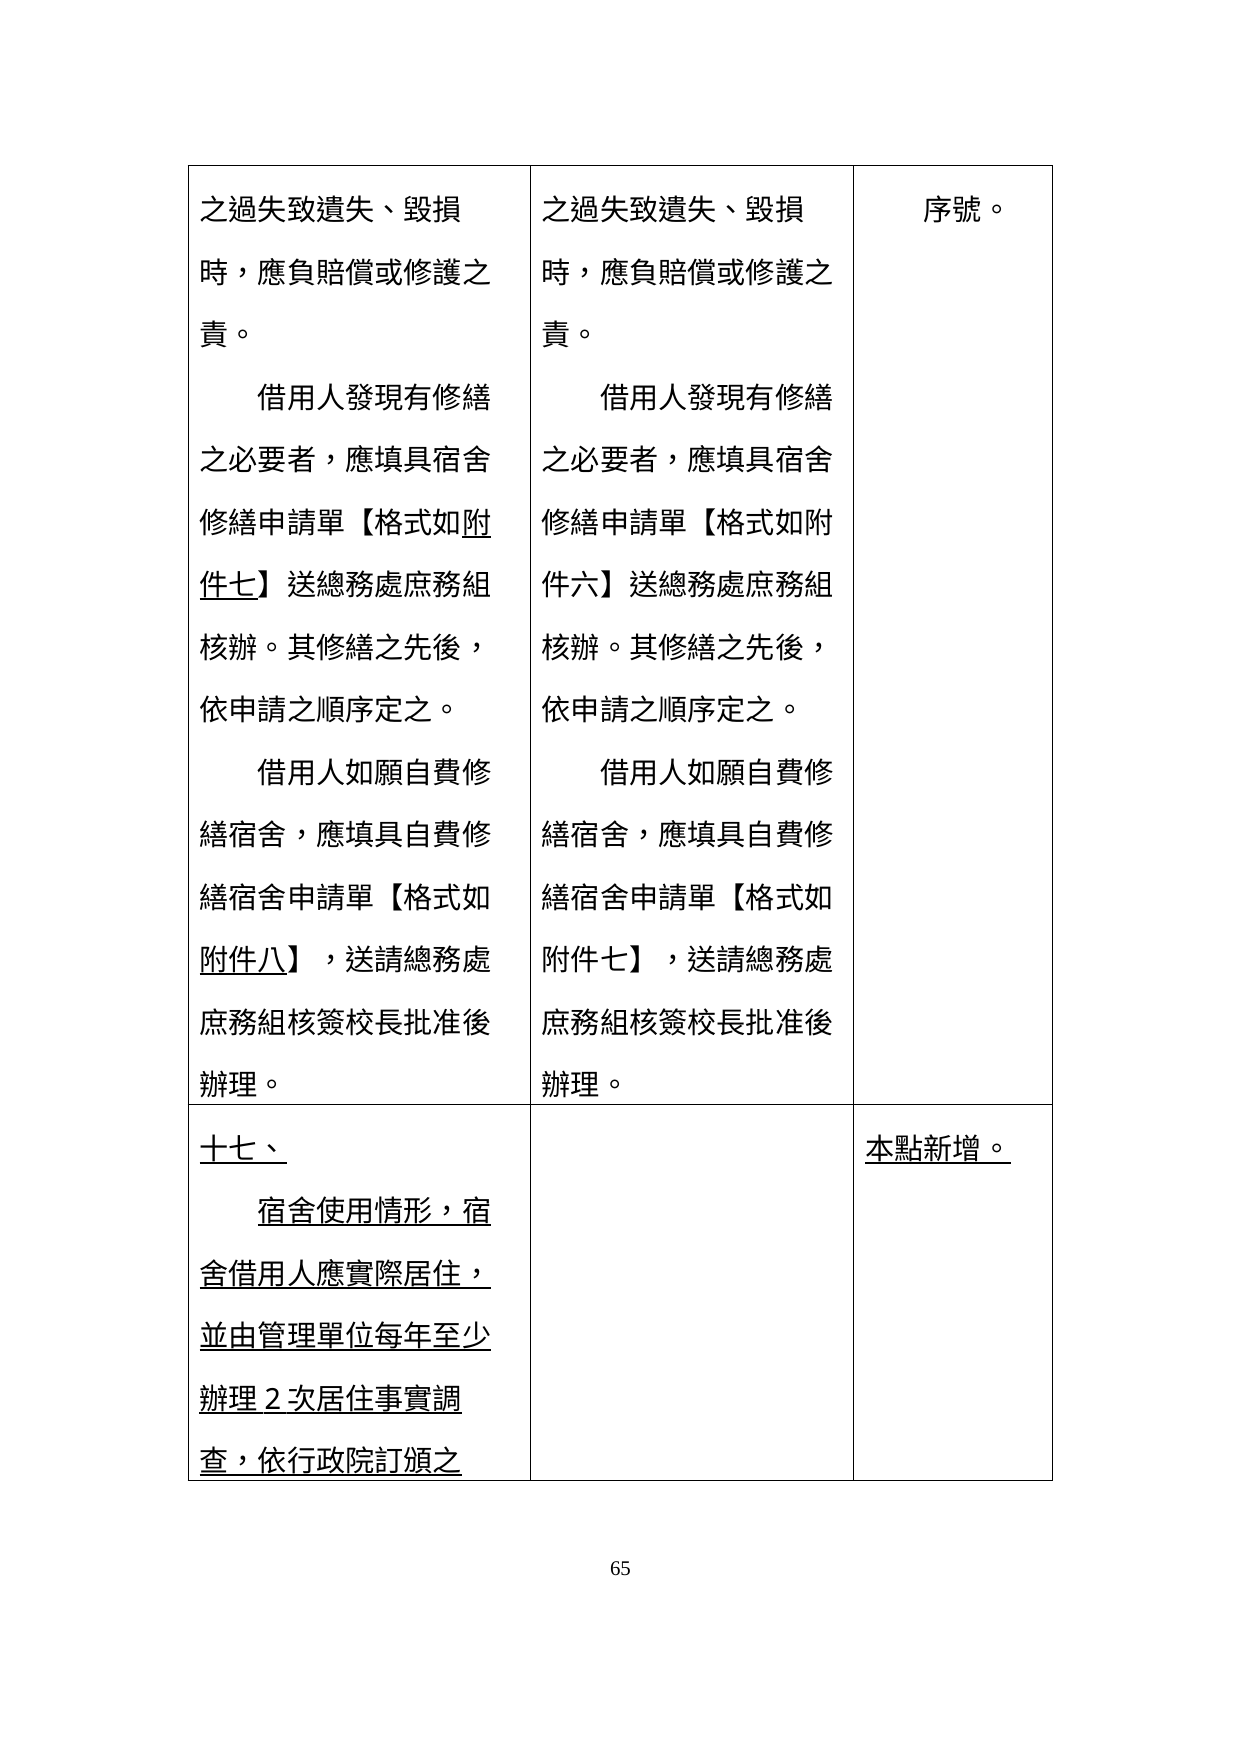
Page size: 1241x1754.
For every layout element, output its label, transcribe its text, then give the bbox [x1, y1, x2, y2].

table_cell 之過失致遺失、毀損時，應負賠償或修護之責。 借用人發現有修繕之必要者，應填具宿舍修繕申請單【格式如附件六】送總務處庶務組核辦。其修繕之先後，依申請之順序定之。 借用人如願自費修繕宿舍，應填具自費修繕宿舍申請單【格式如附件七】，送請總務處庶務組核簽校長批准後辦理。 [531, 166, 853, 1104]
table_cell [531, 1105, 853, 1480]
table_cell 序號。 [854, 166, 1052, 1104]
table_cell 十七、 宿舍使用情形，宿舍借用人應實際居住，並由管理單位每年至少辦理2次居住事實調查，依行政院訂頒之 [189, 1105, 530, 1480]
table_cell 之過失致遺失、毀損時，應負賠償或修護之責。 借用人發現有修繕之必要者，應填具宿舍修繕申請單【格式如附件七】送總務處庶務組核辦。其修繕之先後，依申請之順序定之。 借用人如願自費修繕宿舍，應填具自費修繕宿舍申請單【格式如附件八】，送請總務處庶務組核簽校長批准後辦理。 [189, 166, 530, 1104]
table_cell 本點新增。 [854, 1105, 1052, 1480]
